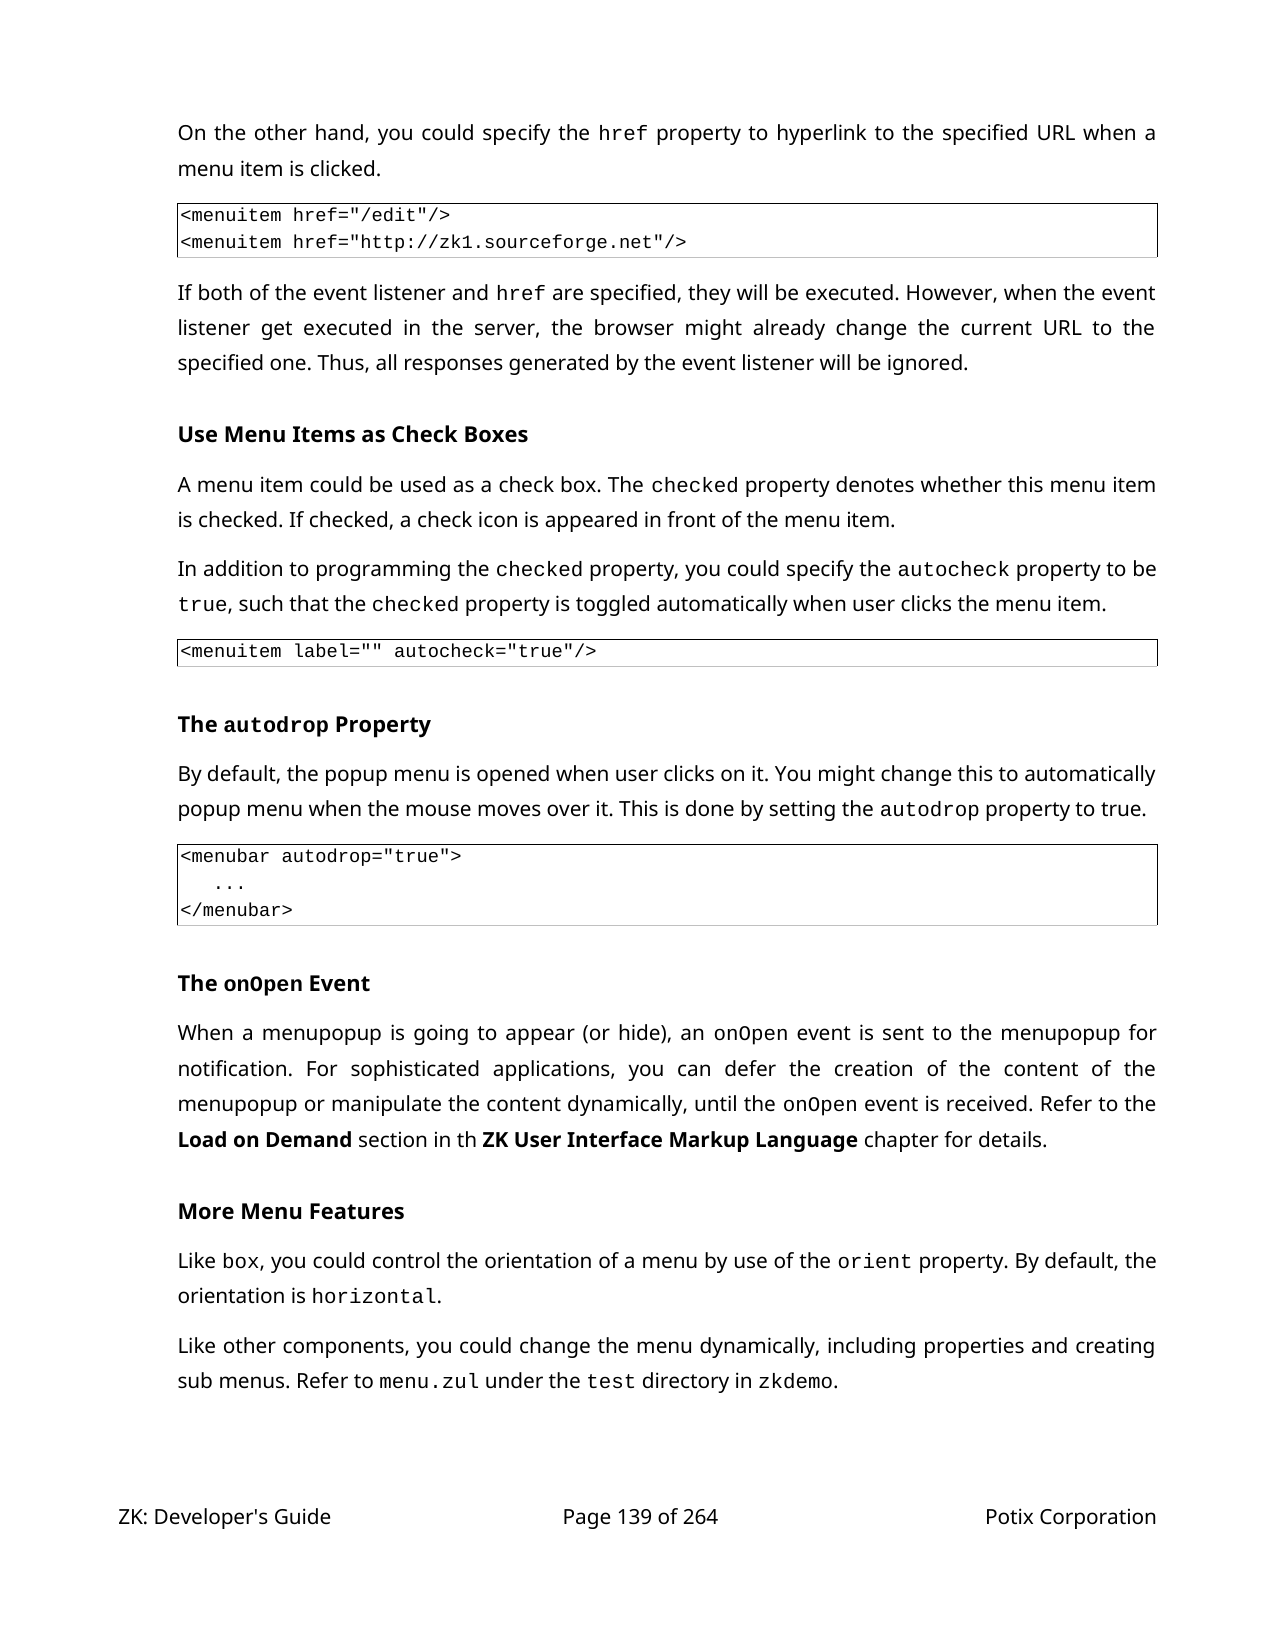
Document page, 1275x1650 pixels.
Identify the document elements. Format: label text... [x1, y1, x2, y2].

text <menuitem href="http://zk1.sourceforge.net"/> [178, 230, 1157, 257]
subtitle Use Menu Items as Check Boxes [177, 419, 1157, 449]
text Like box, you could control the orientation of a menu by use of the orient property. By default, the orientation is horizontal. [177, 1246, 1157, 1310]
text Like other components, you could change the menu dynamically, including properties and creating sub menus. Refer to menu.zul under the test directory in zkdemo. [177, 1331, 1157, 1394]
text By default, the popup menu is opened when user clicks on it. You might change this to automatically popup menu when the mouse moves over it. This is done by setting the autodrop property to true. [177, 759, 1157, 823]
text If both of the event listener and href are specified, they will be executed. However, when the event listener get executed in the server, the browser might already change the current URL to the specified one. Thus, all responses generated by the event listener will be ignored. [177, 278, 1157, 377]
subtitle More Menu Features [177, 1196, 1157, 1226]
text A menu item could be used as a check box. The checked property denotes whether this menu item is checked. If checked, a check icon is appeared in front of the menu item. [177, 470, 1157, 533]
subtitle The autodrop Property [177, 708, 1157, 739]
text On the other hand, you could specify the href property to hyperlink to the specified URL when a menu item is clicked. [177, 118, 1157, 182]
text </menubar> [178, 898, 1157, 925]
text In addition to programming the checked property, you could specify the autocheck property to be true, such that the checked property is toggled automatically when user clicks the menu item. [177, 554, 1157, 618]
text <menubar autodrop="true"> [178, 845, 1157, 868]
subtitle The onOpen Event [177, 968, 1157, 998]
text <menuitem href="/edit"/> [178, 204, 1157, 227]
text When a menupopup is going to appear (or hide), an onOpen event is sent to the menupopup for notification. For sophisticated applications, you can defer the creation of the content of the menupopup or manipulate the content dynamically, until the onOpen event is received. Refer to the Load on Demand section in th ZK User Interface Markup Language chapter for details. [177, 1018, 1157, 1153]
text ... [178, 871, 1157, 895]
text <menuitem label="" autocheck="true"/> [178, 640, 1157, 666]
